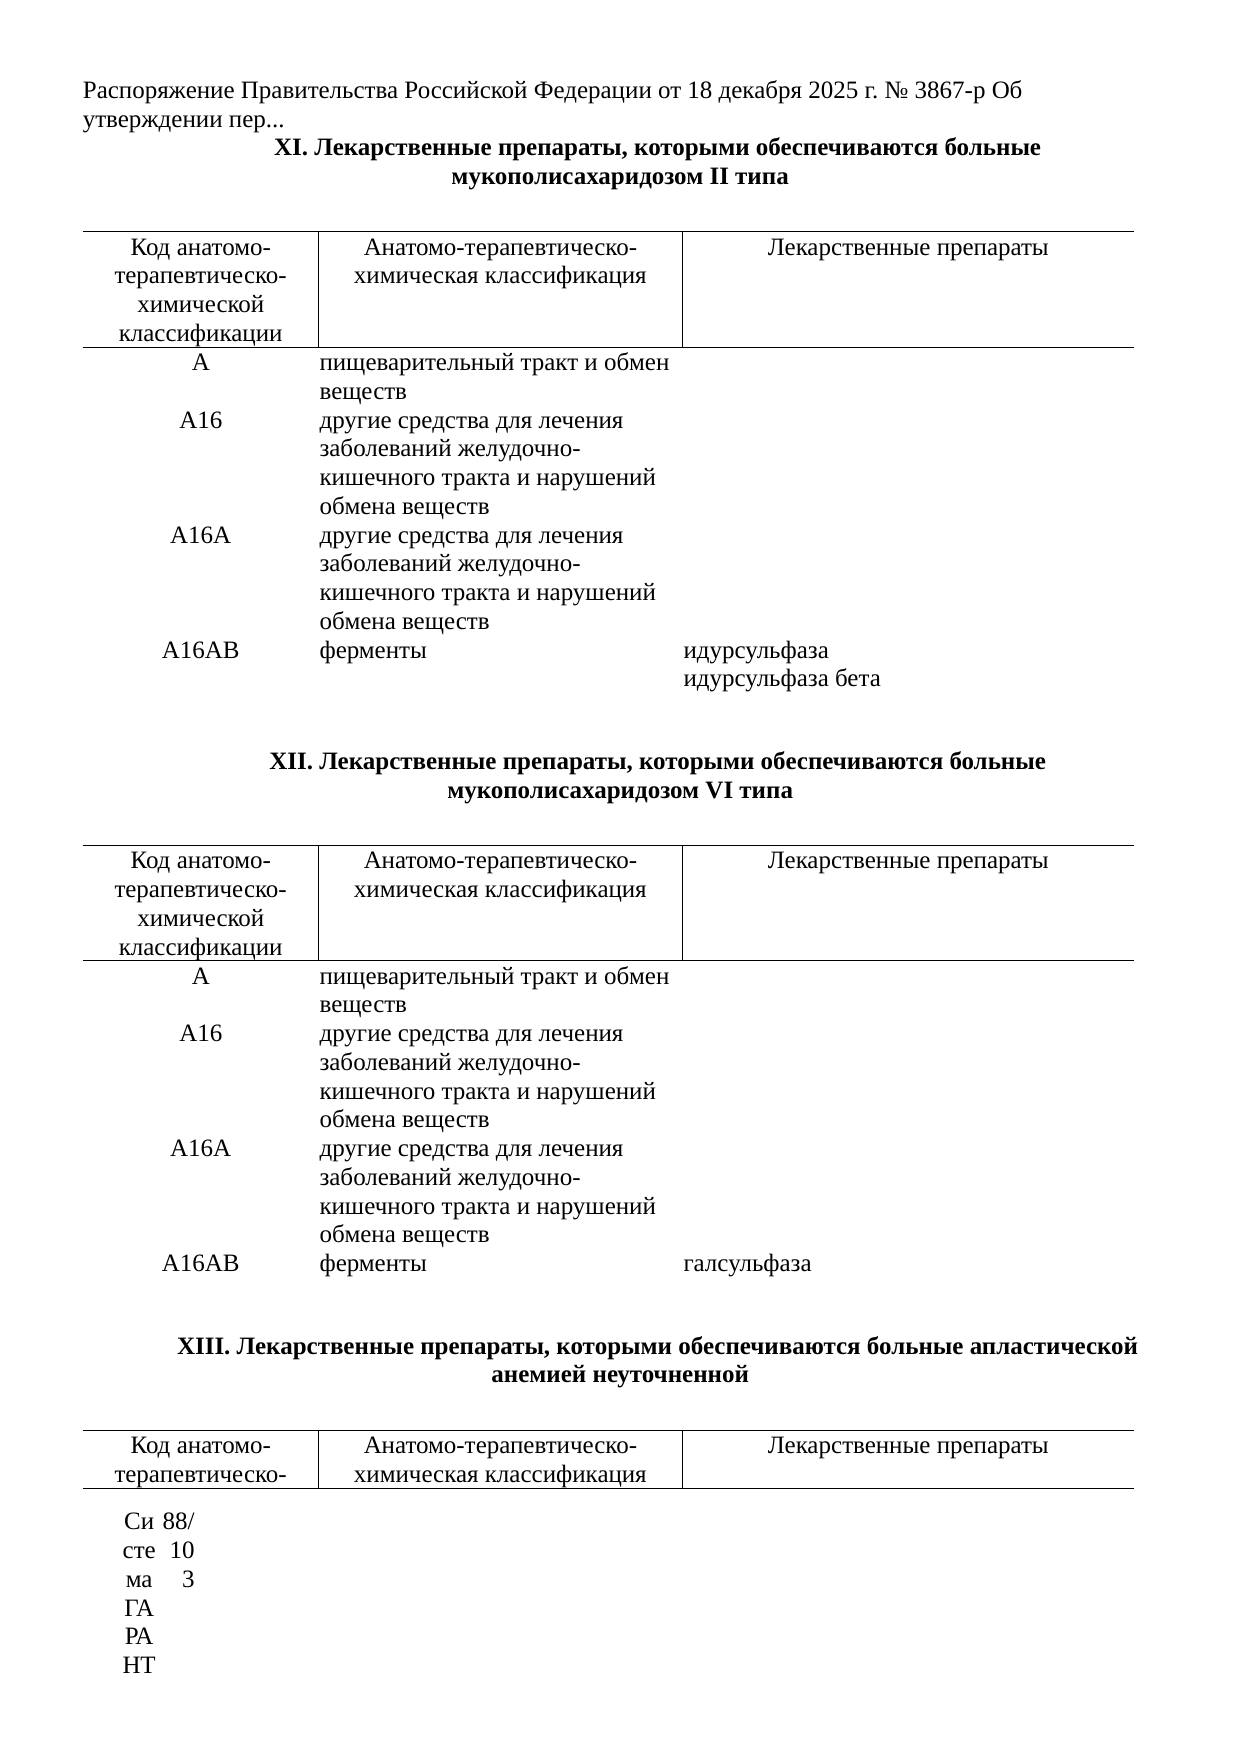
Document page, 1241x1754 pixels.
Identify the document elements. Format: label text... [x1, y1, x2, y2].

table_header Лекарственные препараты [683, 232, 1134, 347]
table_cell A16AB [83, 1248, 318, 1277]
table_cell ферменты [318, 635, 682, 692]
subtitle XIII. Лекарственные препараты, которыми обеспечиваются больные апластической анемией неуточненной [83, 1331, 1157, 1388]
table_header Анатомо-терапевтическо-химическая классификация [319, 846, 682, 960]
table_cell A [83, 961, 318, 1018]
table_cell пищеварительный тракт и обмен веществ [318, 348, 682, 405]
table_header Код анатомо-терапевтическо- [83, 1431, 318, 1488]
table_cell идурсульфаза идурсульфаза бета [682, 635, 1134, 692]
table_cell A16 [83, 1018, 318, 1133]
table_cell ферменты [318, 1248, 682, 1277]
table_cell A16 [83, 405, 318, 520]
table_cell A16A [83, 520, 318, 635]
table_header Анатомо-терапевтическо-химическая классификация [319, 232, 682, 347]
table_cell A16AB [83, 635, 318, 692]
table_cell другие средства для лечения заболеваний желудочно-кишечного тракта и нарушений обмена веществ [318, 1133, 682, 1248]
table_cell галсульфаза [682, 1248, 1134, 1277]
table_cell пищеварительный тракт и обмен веществ [318, 961, 682, 1018]
table_cell другие средства для лечения заболеваний желудочно-кишечного тракта и нарушений обмена веществ [318, 405, 682, 520]
table_cell [682, 1133, 1134, 1248]
table_header Код анатомо-терапевтическо-химической классификации [83, 846, 318, 960]
table_header Лекарственные препараты [683, 846, 1134, 960]
table_header Код анатомо-терапевтическо-химической классификации [83, 232, 318, 347]
table_cell A [83, 348, 318, 405]
table_cell другие средства для лечения заболеваний желудочно-кишечного тракта и нарушений обмена веществ [318, 520, 682, 635]
table_cell [682, 520, 1134, 635]
table_cell A16A [83, 1133, 318, 1248]
table_header Анатомо-терапевтическо-химическая классификация [319, 1431, 682, 1488]
table_cell [682, 348, 1134, 405]
table_cell другие средства для лечения заболеваний желудочно-кишечного тракта и нарушений обмена веществ [318, 1018, 682, 1133]
subtitle XI. Лекарственные препараты, которыми обеспечиваются больные мукополисахаридозом II типа [83, 132, 1157, 190]
table_cell [682, 1018, 1134, 1133]
table_header Лекарственные препараты [683, 1431, 1134, 1488]
subtitle XII. Лекарственные препараты, которыми обеспечиваются больные мукополисахаридозом VI типа [83, 746, 1157, 803]
table_cell [682, 405, 1134, 520]
table_cell [682, 961, 1134, 1018]
